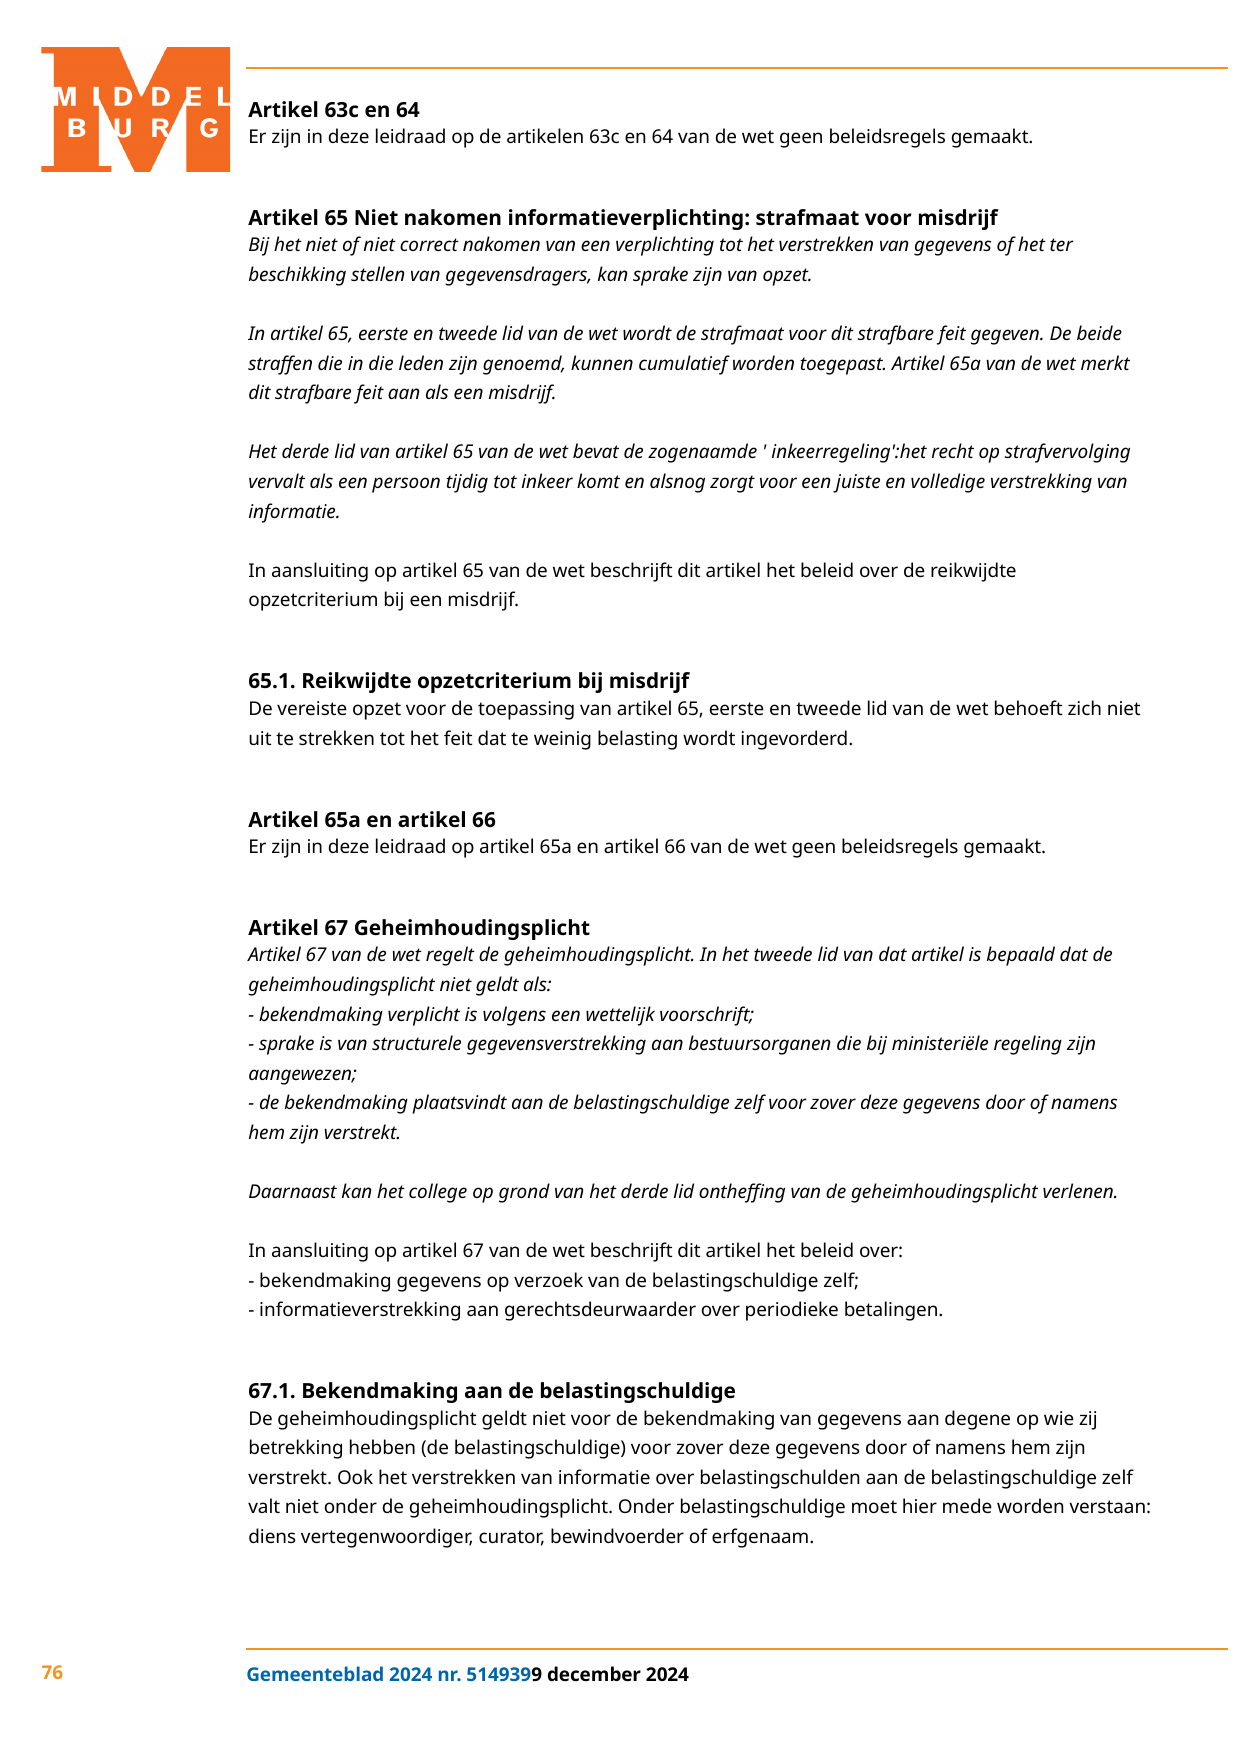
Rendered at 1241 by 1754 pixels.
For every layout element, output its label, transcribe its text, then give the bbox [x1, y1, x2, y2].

text Het derde lid van artikel 65 van de wet bevat de zogenaamde ' inkeerregeling':het recht op strafvervolging vervalt als een persoon tijdig tot inkeer komt en alsnog zorgt voor een juiste en volledige verstrekking van informatie. [248, 439, 1152, 524]
text Bij het niet of niet correct nakomen van een verplichting tot het verstrekken van gegevens of het ter beschikking stellen van gegevensdragers, kan sprake zijn van opzet. [248, 232, 1152, 287]
text Artikel 65a en artikel 66 [248, 805, 1152, 833]
picture [41, 47, 231, 172]
text De geheimhoudingsplicht geldt niet voor de bekendmaking van gegevens aan degene op wie zij betrekking hebben (de belastingschuldige) voor zover deze gegevens door of namens hem zijn verstrekt. Ook het verstrekken van informatie over belastingschulden aan de belastingschuldige zelf valt niet onder de geheimhoudingsplicht. Onder belastingschuldige moet hier mede worden verstaan: diens vertegenwoordiger, curator, bewindvoerder of erfgenaam. [248, 1405, 1152, 1549]
text 67.1. Bekendmaking aan de belastingschuldige [248, 1377, 1152, 1405]
text Artikel 65 Niet nakomen informatieverplichting: strafmaat voor misdrijf [248, 203, 1152, 232]
text In aansluiting op artikel 67 van de wet beschrijft dit artikel het beleid over: [248, 1237, 1152, 1263]
text 65.1. Reikwijdte opzetcriterium bij misdrijf [248, 667, 1152, 695]
text - de bekendmaking plaatsvindt aan de belastingschuldige zelf voor zover deze gegevens door of namens hem zijn verstrekt. [248, 1089, 1152, 1145]
text In artikel 65, eerste en tweede lid van de wet wordt de strafmaat voor dit strafbare feit gegeven. De beide straffen die in die leden zijn genoemd, kunnen cumulatief worden toegepast. Artikel 65a van de wet merkt dit strafbare feit aan als een misdrijf. [248, 320, 1152, 405]
text Artikel 67 Geheimhoudingsplicht [248, 913, 1152, 942]
text - sprake is van structurele gegevensverstrekking aan bestuursorganen die bij ministeriële regeling zijn aangewezen; [248, 1030, 1152, 1086]
text - bekendmaking verplicht is volgens een wettelijk voorschrift; [248, 1001, 1152, 1026]
text - bekendmaking gegevens op verzoek van de belastingschuldige zelf; [248, 1267, 1152, 1293]
text Artikel 67 van de wet regelt de geheimhoudingsplicht. In het tweede lid van dat artikel is bepaald dat de geheimhoudingsplicht niet geldt als: [248, 942, 1152, 997]
text Artikel 63c en 64 [248, 95, 1152, 123]
text De vereiste opzet voor de toepassing van artikel 65, eerste en tweede lid van de wet behoeft zich niet uit te strekken tot het feit dat te weinig belasting wordt ingevorderd. [248, 695, 1152, 750]
text Daarnaast kan het college op grond van het derde lid ontheffing van de geheimhoudingsplicht verlenen. [248, 1178, 1152, 1204]
text Er zijn in deze leidraad op artikel 65a en artikel 66 van de wet geen beleidsregels gemaakt. [248, 833, 1152, 859]
text In aansluiting op artikel 65 van de wet beschrijft dit artikel het beleid over de reikwijdte opzetcriterium bij een misdrijf. [248, 557, 1152, 612]
text Er zijn in deze leidraad op de artikelen 63c en 64 van de wet geen beleidsregels gemaakt. [248, 123, 1152, 149]
text - informatieverstrekking aan gerechtsdeurwaarder over periodieke betalingen. [248, 1297, 1152, 1322]
